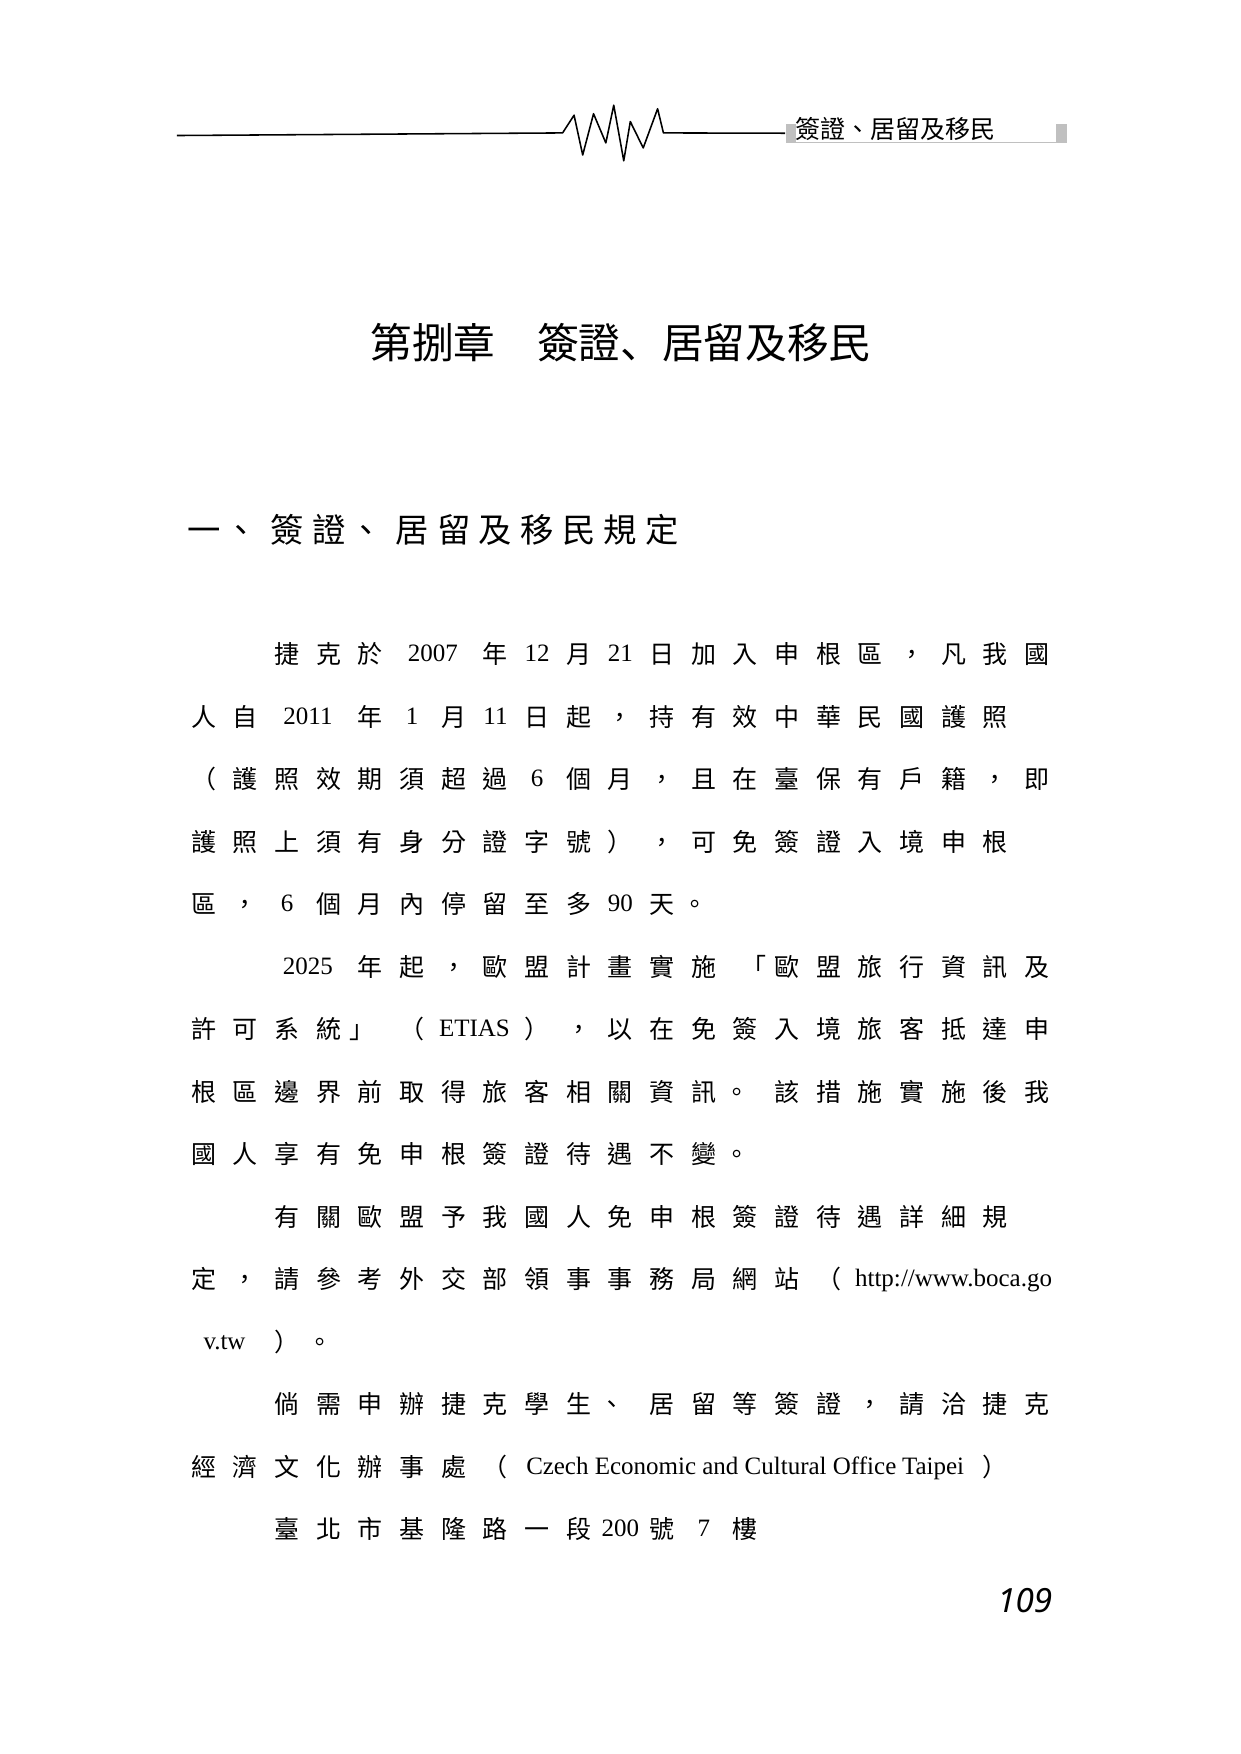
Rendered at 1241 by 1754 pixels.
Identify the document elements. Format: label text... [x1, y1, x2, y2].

text 臺北市基隆路一段200號7樓 [183, 1486, 1058, 1549]
text 捷克於2007年12月21日加入申根區，凡我國人自2011年1月11日起，持有效中華民國護照（護照效期須超過6個月，且在臺保有戶籍，即護照上須有身分證字號），可免簽證入境申根區，6個月內停留至多90天。 [183, 611, 1058, 924]
text 倘需申辦捷克學生、居留等簽證，請洽捷克經濟文化辦事處（Czech Economic and Cultural Office Taipei） [183, 1361, 1058, 1486]
text 第捌章 簽證、居留及移民 [183, 299, 1058, 361]
text 2025年起，歐盟計畫實施「歐盟旅行資訊及許可系統」（ETIAS），以在免簽入境旅客抵達申根區邊界前取得旅客相關資訊。該措施實施後我國人享有免申根簽證待遇不變。 [183, 924, 1058, 1174]
text 有關歐盟予我國人免申根簽證待遇詳細規定，請參考外交部領事事務局網站（http://www.boca.gov.tw）。 [183, 1174, 1058, 1361]
text 一、簽證、居留及移民規定 [183, 486, 1058, 549]
